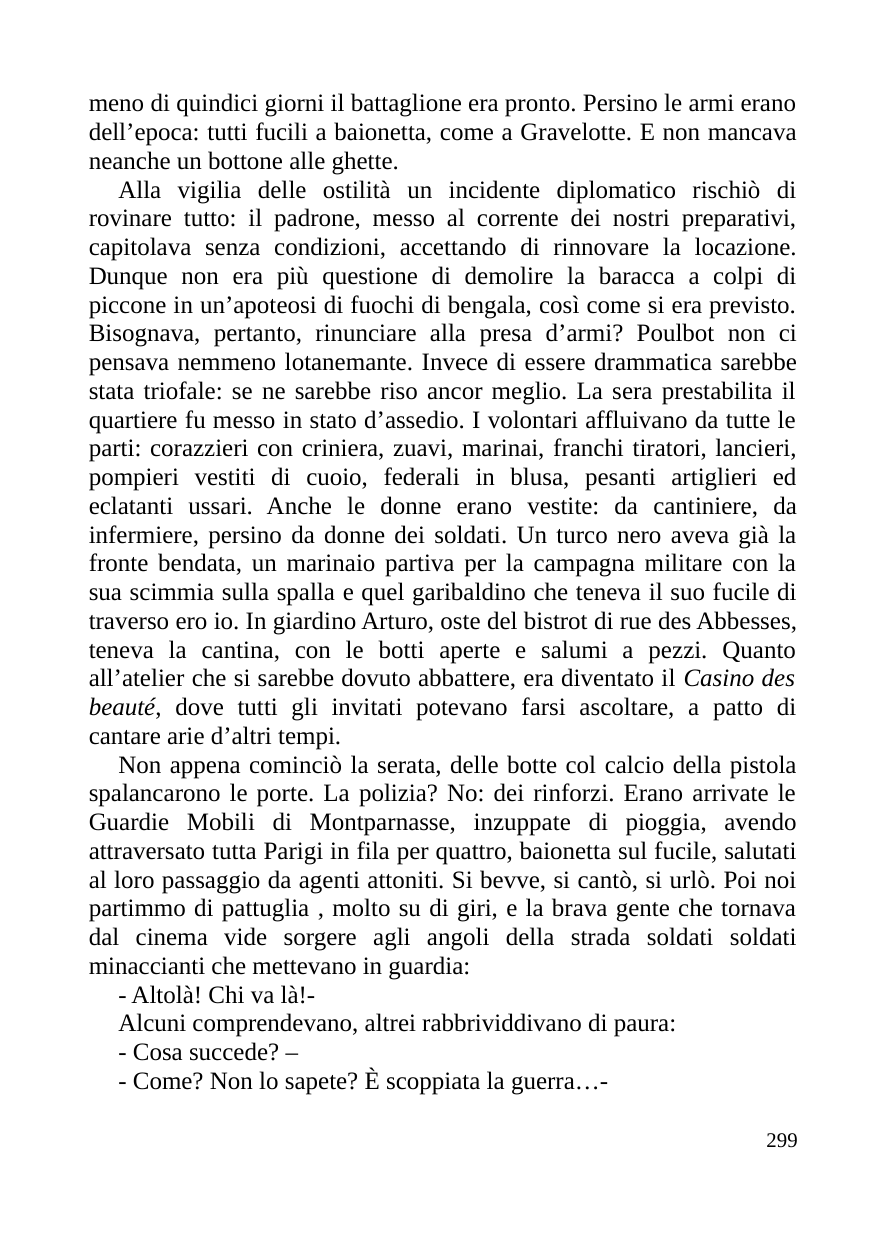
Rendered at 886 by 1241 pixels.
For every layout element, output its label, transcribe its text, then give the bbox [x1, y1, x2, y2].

text Alla vigilia delle ostilità un incidente diplomatico rischiò di rovinare tutto: il padrone, messo al corrente dei nostri preparativi, capitolava senza condizioni, accettando di rinnovare la locazione. Dunque non era più questione di demolire la baracca a colpi di piccone in un’apoteosi di fuochi di bengala, così come si era previsto. Bisognava, pertanto, rinunciare alla presa d’armi? Poulbot non ci pensava nemmeno lotanemante. Invece di essere drammatica sarebbe stata triofale: se ne sarebbe riso ancor meglio. La sera prestabilita il quartiere fu messo in stato d’assedio. I volontari affluivano da tutte le parti: corazzieri con criniera, zuavi, marinai, franchi tiratori, lancieri, pompieri vestiti di cuoio, federali in blusa, pesanti artiglieri ed eclatanti ussari. Anche le donne erano vestite: da cantiniere, da infermiere, persino da donne dei soldati. Un turco nero aveva già la fronte bendata, un marinaio partiva per la campagna militare con la sua scimmia sulla spalla e quel garibaldino che teneva il suo fucile di traverso ero io. In giardino Arturo, oste del bistrot di rue des Abbesses, teneva la cantina, con le botti aperte e salumi a pezzi. Quanto all’atelier che si sarebbe dovuto abbattere, era diventato il Casino des beauté, dove tutti gli invitati potevano farsi ascoltare, a patto di cantare arie d’altri tempi. [88, 175, 797, 750]
text Alcuni comprendevano, altrei rabbrividdivano di paura: [88, 1008, 797, 1037]
text - Cosa succede? – [88, 1037, 797, 1066]
text - Altolà! Chi va là!- [88, 980, 797, 1008]
text meno di quindici giorni il battaglione era pronto. Persino le armi erano dell’epoca: tutti fucili a baionetta, come a Gravelotte. E non mancava neanche un bottone alle ghette. [88, 88, 797, 175]
text Non appena cominciò la serata, delle botte col calcio della pistola spalancarono le porte. La polizia? No: dei rinforzi. Erano arrivate le Guardie Mobili di Montparnasse, inzuppate di pioggia, avendo attraversato tutta Parigi in fila per quattro, baionetta sul fucile, salutati al loro passaggio da agenti attoniti. Si bevve, si cantò, si urlò. Poi noi partimmo di pattuglia , molto su di giri, e la brava gente che tornava dal cinema vide sorgere agli angoli della strada soldati soldati minaccianti che mettevano in guardia: [88, 750, 797, 980]
text - Come? Non lo sapete? È scoppiata la guerra…- [88, 1066, 797, 1095]
